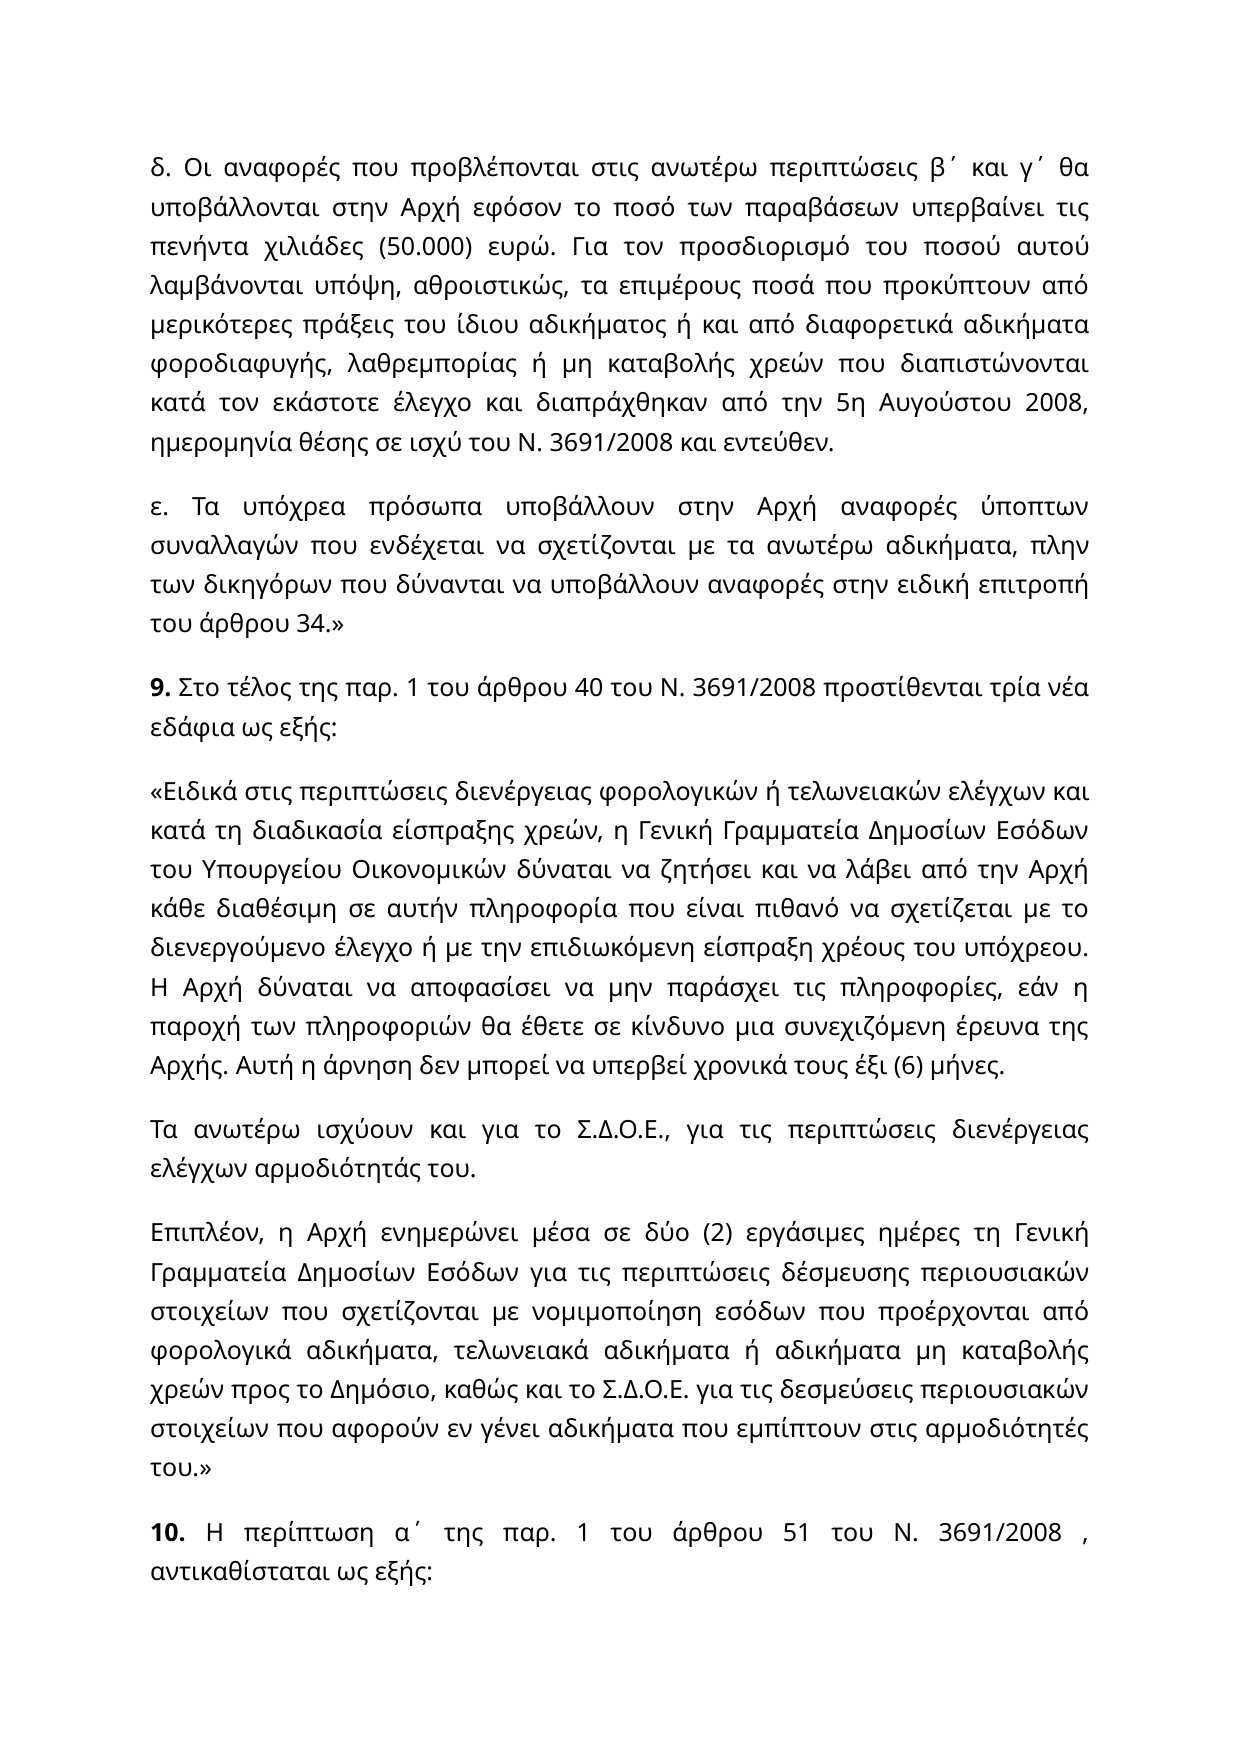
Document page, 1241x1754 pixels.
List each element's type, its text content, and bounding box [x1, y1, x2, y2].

text «Ειδικά στις περιπτώσεις διενέργειας φορολογικών ή τελωνειακών ελέγχων και κατά τη διαδικασία είσπραξης χρεών, η Γενική Γραμματεία Δημοσίων Εσόδων του Υπουργείου Οικονομικών δύναται να ζητήσει και να λάβει από την Αρχή κάθε διαθέσιμη σε αυτήν πληροφορία που είναι πιθανό να σχετίζεται με το διενεργούμενο έλεγχο ή με την επιδιωκόμενη είσπραξη χρέους του υπόχρεου. Η Αρχή δύναται να αποφασίσει να μην παράσχει τις πληροφορίες, εάν η παροχή των πληροφοριών θα έθετε σε κίνδυνο μια συνεχιζόμενη έρευνα της Αρχής. Αυτή η άρνηση δεν μπορεί να υπερβεί χρονικά τους έξι (6) μήνες. [150, 773, 1090, 1082]
text δ. Οι αναφορές που προβλέπονται στις ανωτέρω περιπτώσεις β΄ και γ΄ θα υποβάλλονται στην Αρχή εφόσον το ποσό των παραβάσεων υπερβαίνει τις πενήντα χι­λιάδες (50.000) ευρώ. Για τον προσδιορισμό του ποσού αυτού λαμβάνονται υπόψη, αθροιστικώς, τα επιμέρους ποσά που προκύπτουν από μερικότερες πράξεις του ίδιου αδικήματος ή και από διαφορετικά αδικήματα φοροδιαφυγής, λαθρεμπορίας ή μη καταβολής χρεών που διαπιστώνονται κατά τον εκάστοτε έλεγχο και διαπράχθηκαν από την 5η Αυγούστου 2008, ημερομηνία θέσης σε ισχύ του Ν. 3691/2008 και εντεύθεν. [150, 150, 1090, 458]
text 9. Στο τέλος της παρ. 1 του άρθρου 40 του Ν. 3691/2008 προστίθενται τρία νέα εδάφια ως εξής: [150, 670, 1090, 743]
text Επιπλέον, η Αρχή ενημερώνει μέσα σε δύο (2) εργάσιμες ημέρες τη Γενική Γραμματεία Δημοσίων Εσόδων για τις περιπτώσεις δέσμευσης περιουσιακών στοιχείων που σχετίζονται με νομιμοποίηση εσόδων που προέρχονται από φορολογικά αδικήματα, τελωνειακά αδικήματα ή αδικήματα μη καταβολής χρεών προς το Δημόσιο, καθώς και το Σ.Δ.Ο.Ε. για τις δεσμεύσεις περιουσιακών στοιχείων που αφορούν εν γένει αδικήματα που εμπίπτουν στις αρμοδιότητές του.» [150, 1215, 1090, 1484]
text Τα ανωτέρω ισχύουν και για το Σ.Δ.Ο.Ε., για τις περιπτώσεις διενέργειας ελέγχων αρμοδιότητάς του. [150, 1112, 1090, 1185]
text ε. Τα υπόχρεα πρόσωπα υποβάλλουν στην Αρχή αναφορές ύποπτων συναλλαγών που ενδέχεται να σχετί­ζονται με τα ανωτέρω αδικήματα, πλην των δικηγόρων που δύνανται να υποβάλλουν αναφορές στην ειδική επιτροπή του άρθρου 34.» [150, 488, 1090, 640]
text 10. H περίπτωση α΄ της παρ. 1 του άρθρου 51 του Ν. 3691/2008 , αντικαθίσταται ως εξής: [150, 1514, 1090, 1587]
